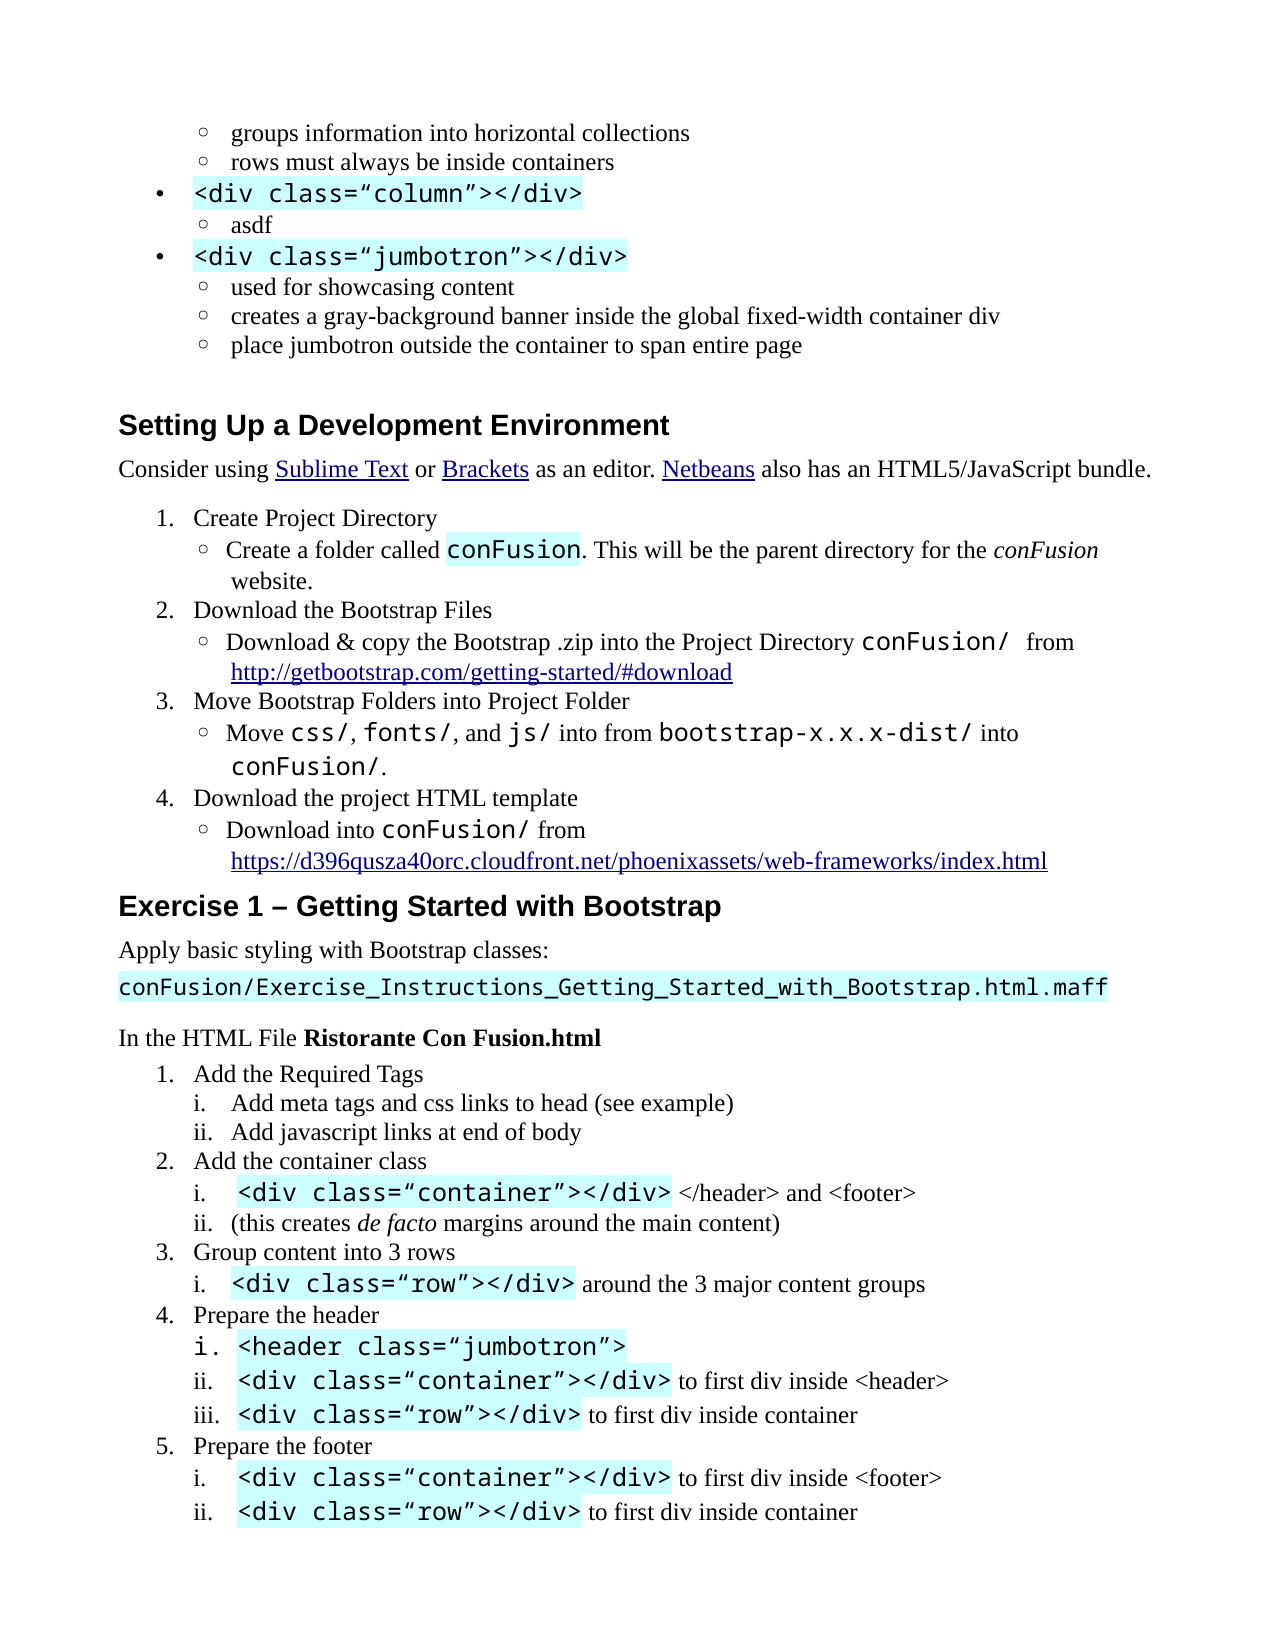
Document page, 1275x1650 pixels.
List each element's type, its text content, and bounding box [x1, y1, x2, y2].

text Apply basic styling with Bootstrap classes: conFusion/Exercise_Instructions_Getting_Started_with_Bootstrap.html.maff [118, 936, 1157, 1002]
list Group content into 3 rows [156, 1237, 1157, 1266]
list <div class=“row”></div> to first div inside container [193, 1494, 1157, 1528]
list rows must always be inside containers [193, 147, 1157, 176]
list Download into conFusion/ from https://d396qusza40orc.cloudfront.net/phoenixassets/web-frameworks/index.html [193, 812, 1157, 875]
text In the HTML File Ristorante Con Fusion.html [118, 1023, 1157, 1051]
list Create Project Directory [156, 503, 1157, 532]
list Prepare the header [156, 1300, 1157, 1329]
list (this creates de facto margins around the main content) [193, 1208, 1157, 1237]
list <div class=“container”></div> </header> and <footer> [193, 1174, 1157, 1208]
list Prepare the footer [156, 1431, 1157, 1460]
list Add javascript links at end of body [193, 1117, 1157, 1146]
list Move css/, fonts/, and js/ into from bootstrap-x.x.x-dist/ into conFusion/. [193, 715, 1157, 783]
list Add meta tags and css links to head (see example) [193, 1088, 1157, 1117]
list groups information into horizontal collections [193, 118, 1157, 147]
list Add the Required Tags [156, 1059, 1157, 1088]
list <header class=“jumbotron”> [193, 1329, 1157, 1363]
list asdf [193, 210, 1157, 238]
list <div class=“container”></div> to first div inside <header> [193, 1363, 1157, 1397]
list <div class=“column”></div> [156, 176, 1157, 210]
list <div class=“jumbotron”></div> [156, 238, 1157, 272]
list place jumbotron outside the container to span entire page [193, 330, 1157, 359]
list <div class=“container”></div> to first div inside <footer> [193, 1460, 1157, 1494]
subtitle Setting Up a Development Environment [118, 408, 1157, 442]
list <div class=“row”></div> to first div inside container [193, 1397, 1157, 1431]
list Download the project HTML template [156, 783, 1157, 812]
list Download & copy the Bootstrap .zip into the Project Directory conFusion/ from http://getbootstrap.com/getting-started/#download [193, 623, 1157, 686]
subtitle Exercise 1 – Getting Started with Bootstrap [118, 889, 1157, 923]
list used for showcasing content [193, 272, 1157, 301]
list Download the Bootstrap Files [156, 595, 1157, 623]
text Consider using Sublime Text or Brackets as an editor. Netbeans also has an HTML5/JavaScript bundle. [118, 454, 1157, 483]
list creates a gray-background banner inside the global fixed-width container div [193, 301, 1157, 330]
list <div class=“row”></div> around the 3 major content groups [193, 1266, 1157, 1300]
list Move Bootstrap Folders into Project Folder [156, 686, 1157, 715]
list Create a folder called conFusion. This will be the parent directory for the conFusion website. [193, 532, 1157, 595]
list Add the container class [156, 1146, 1157, 1174]
